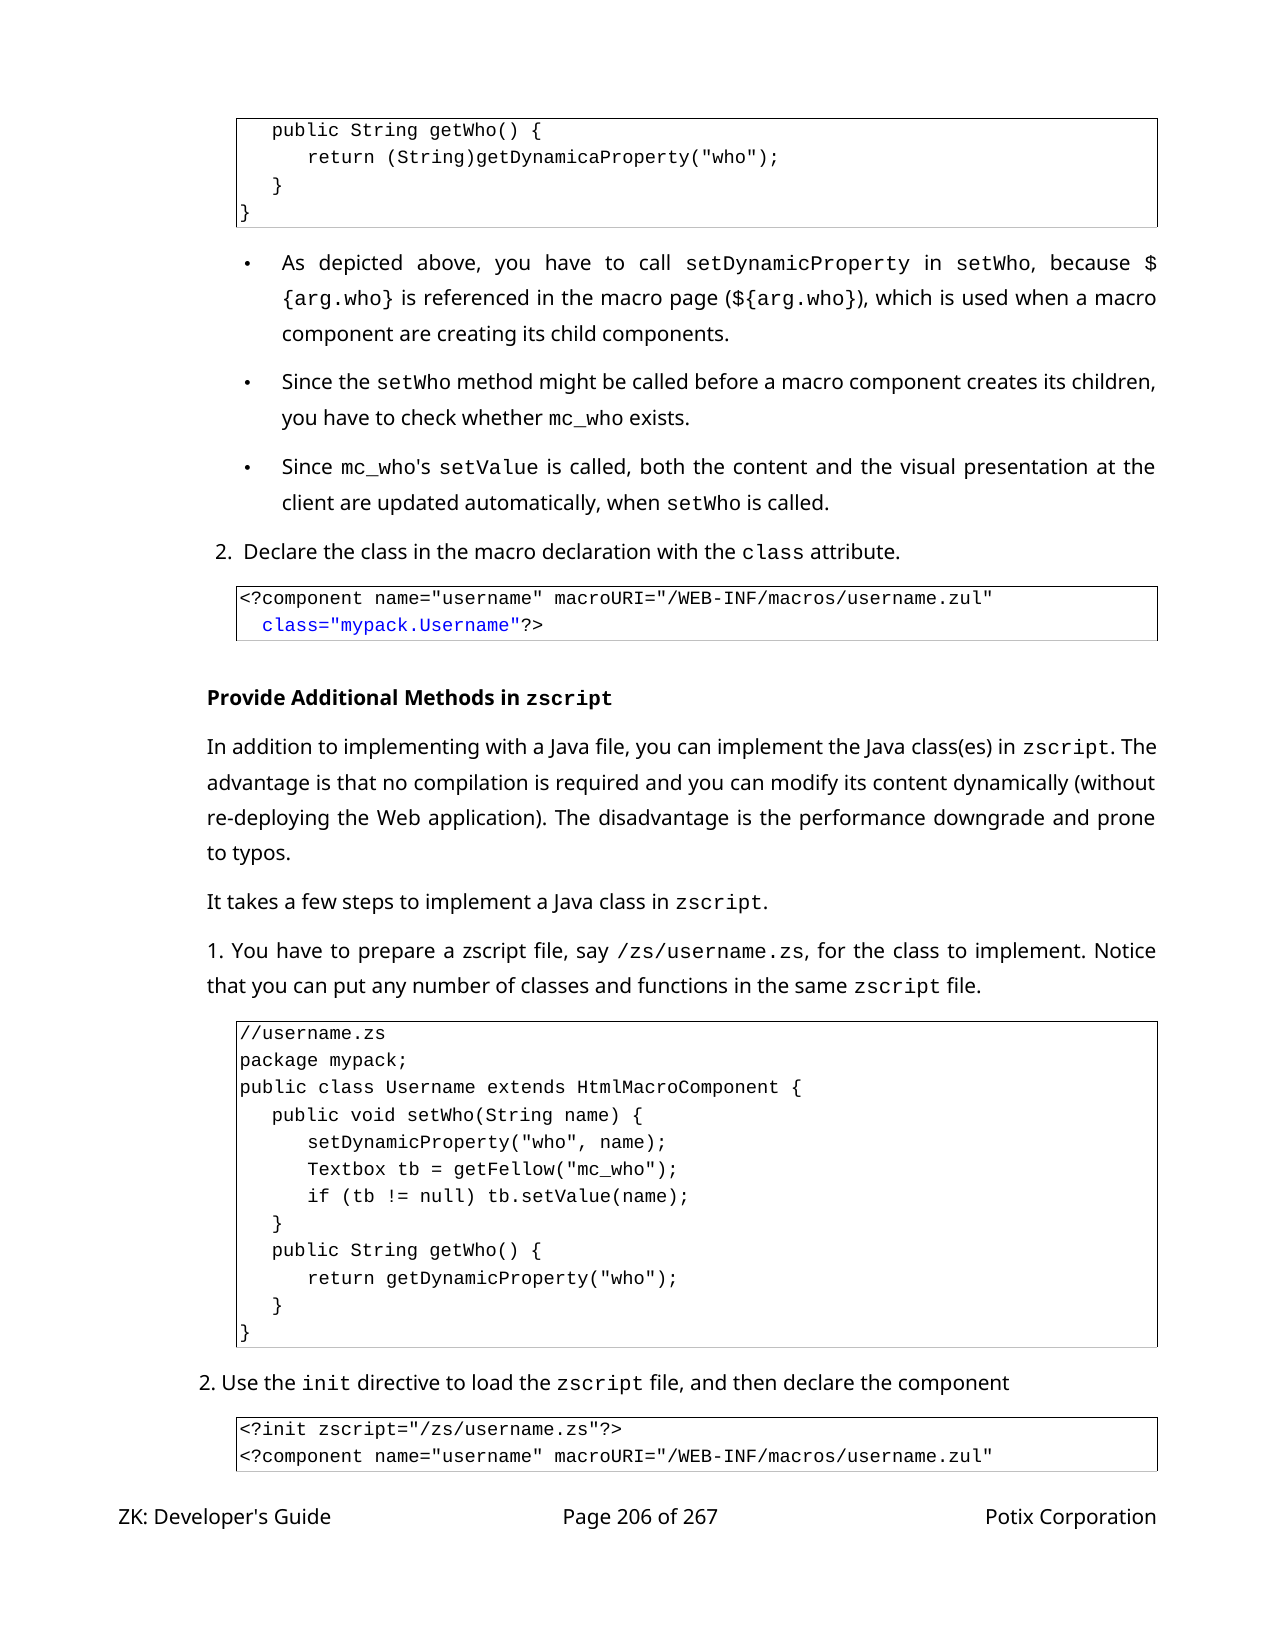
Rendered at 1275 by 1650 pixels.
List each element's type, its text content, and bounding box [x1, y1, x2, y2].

list As depicted above, you have to call setDynamicProperty in setWho, because ${arg.who} is referenced in the macro page (${arg.who}), which is used when a macro component are creating its child components. [244, 248, 1157, 347]
text In addition to implementing with a Java file, you can implement the Java class(es) in zscript. The advantage is that no compilation is required and you can modify its content dynamically (without re-deploying the Web application). The disadvantage is the performance downgrade and prone to typos. [207, 732, 1157, 866]
text <?init zscript="/zs/username.zs"?> [237, 1418, 1157, 1441]
text package mypack; [237, 1048, 1157, 1072]
text setDynamicProperty("who", name); [237, 1129, 1157, 1154]
text } [237, 1211, 1157, 1235]
list Since the setWho method might be called before a macro component creates its children, you have to check whether mc_who exists. [244, 367, 1157, 432]
text class="mypack.Username"?> [237, 613, 1157, 640]
list 2. Declare the class in the macro declaration with the class attribute. [156, 537, 1157, 565]
text } [237, 200, 1157, 227]
text It takes a few steps to implement a Java class in zscript. [207, 887, 1157, 916]
text Textbox tb = getFellow("mc_who"); [237, 1157, 1157, 1181]
text public class Username extends HtmlMacroComponent { [237, 1075, 1157, 1099]
text } [237, 172, 1157, 197]
text //username.zs [237, 1022, 1157, 1045]
text } [237, 1320, 1157, 1347]
list 2. Use the init directive to load the zscript file, and then declare the component [156, 1368, 1157, 1396]
text <?component name="username" macroURI="/WEB-INF/macros/username.zul" [237, 1444, 1157, 1471]
text <?component name="username" macroURI="/WEB-INF/macros/username.zul" [237, 587, 1157, 610]
text return getDynamicProperty("who"); [237, 1266, 1157, 1290]
text public String getWho() { [237, 119, 1157, 142]
text if (tb != null) tb.setValue(name); [237, 1184, 1157, 1208]
text 1. You have to prepare a zscript file, say /zs/username.zs, for the class to implement. Notice that you can put any number of classes and functions in the same zscript file. [207, 936, 1157, 1000]
text return (String)getDynamicaProperty("who"); [237, 145, 1157, 169]
text public void setWho(String name) { [237, 1102, 1157, 1127]
text } [237, 1293, 1157, 1317]
list Since mc_who's setValue is called, both the content and the visual presentation at the client are updated automatically, when setWho is called. [244, 452, 1157, 516]
subtitle Provide Additional Methods in zscript [207, 683, 1157, 712]
text public String getWho() { [237, 1238, 1157, 1263]
